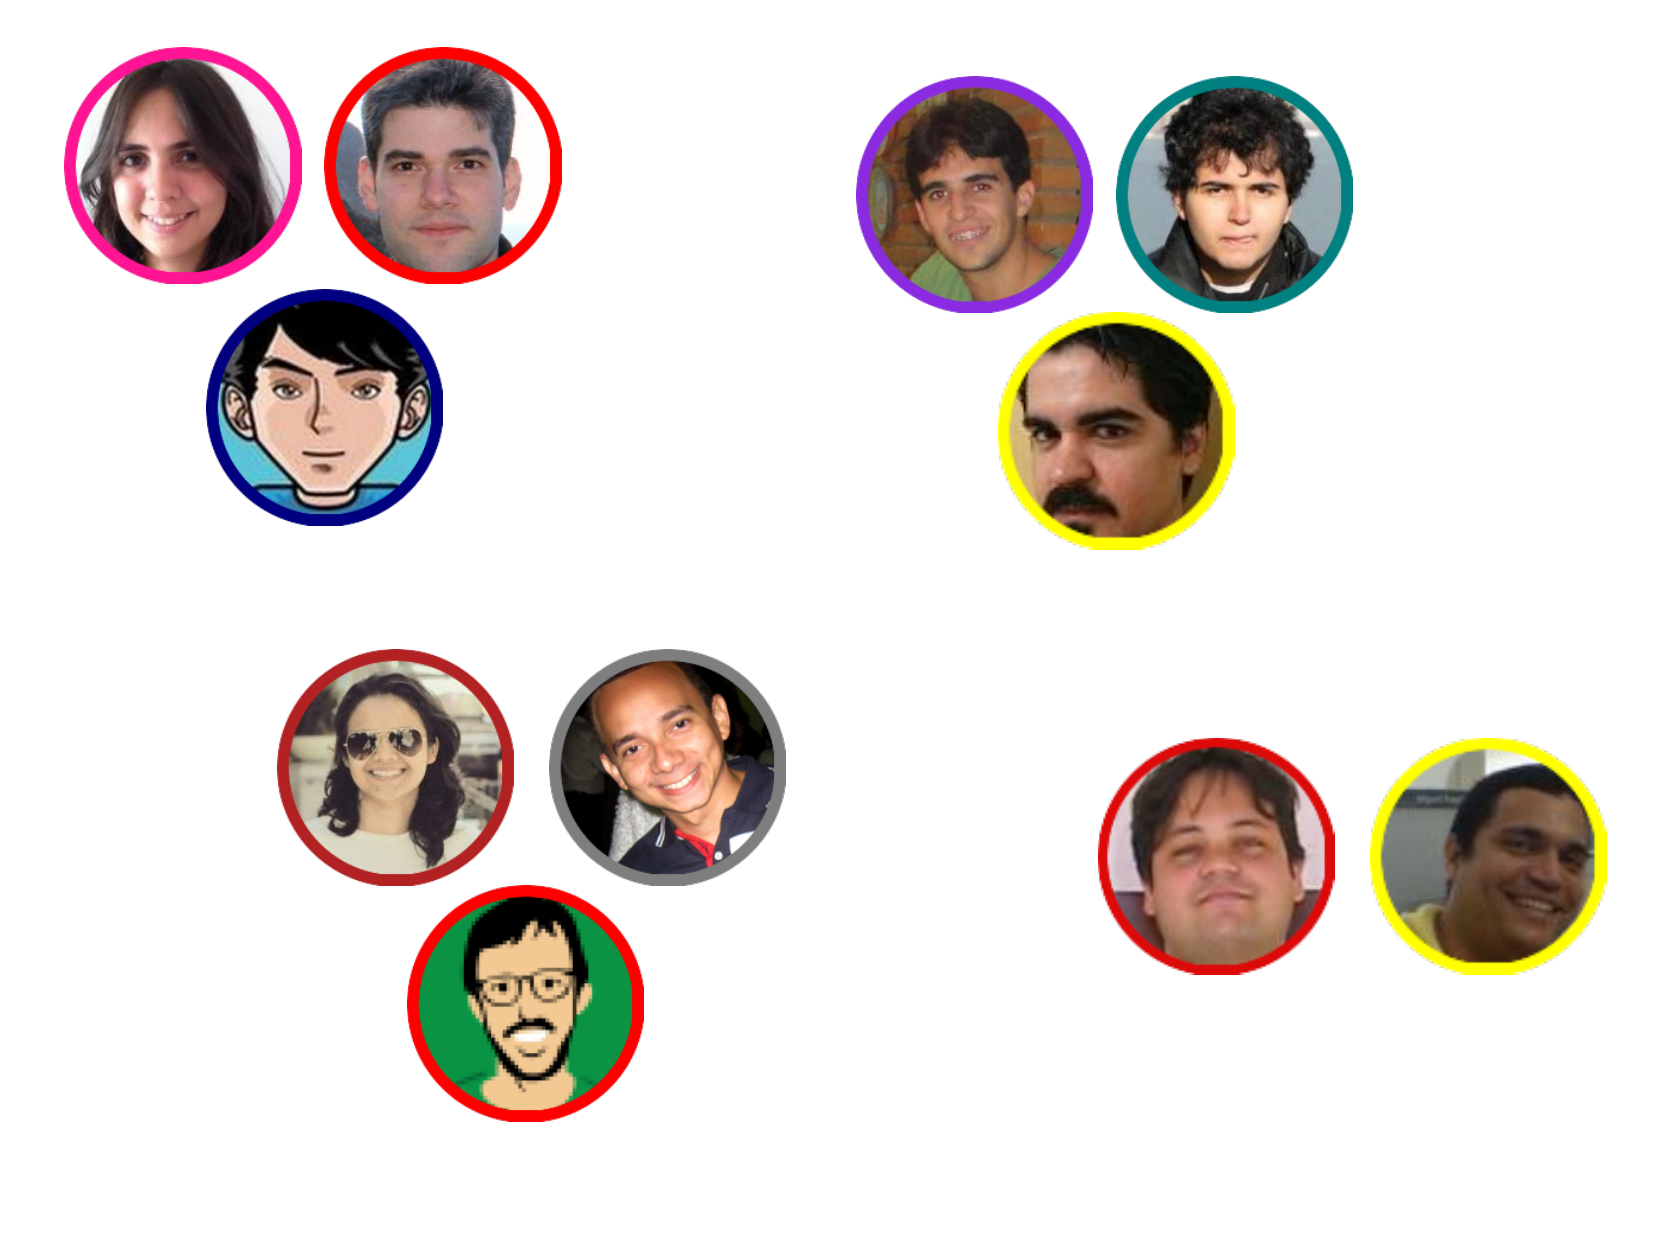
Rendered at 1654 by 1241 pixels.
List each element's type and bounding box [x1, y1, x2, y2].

picture [324, 47, 562, 284]
picture [64, 47, 302, 284]
picture [277, 649, 786, 1123]
picture [1098, 738, 1335, 975]
picture [206, 289, 443, 526]
picture [1370, 738, 1607, 975]
picture [856, 76, 1353, 550]
